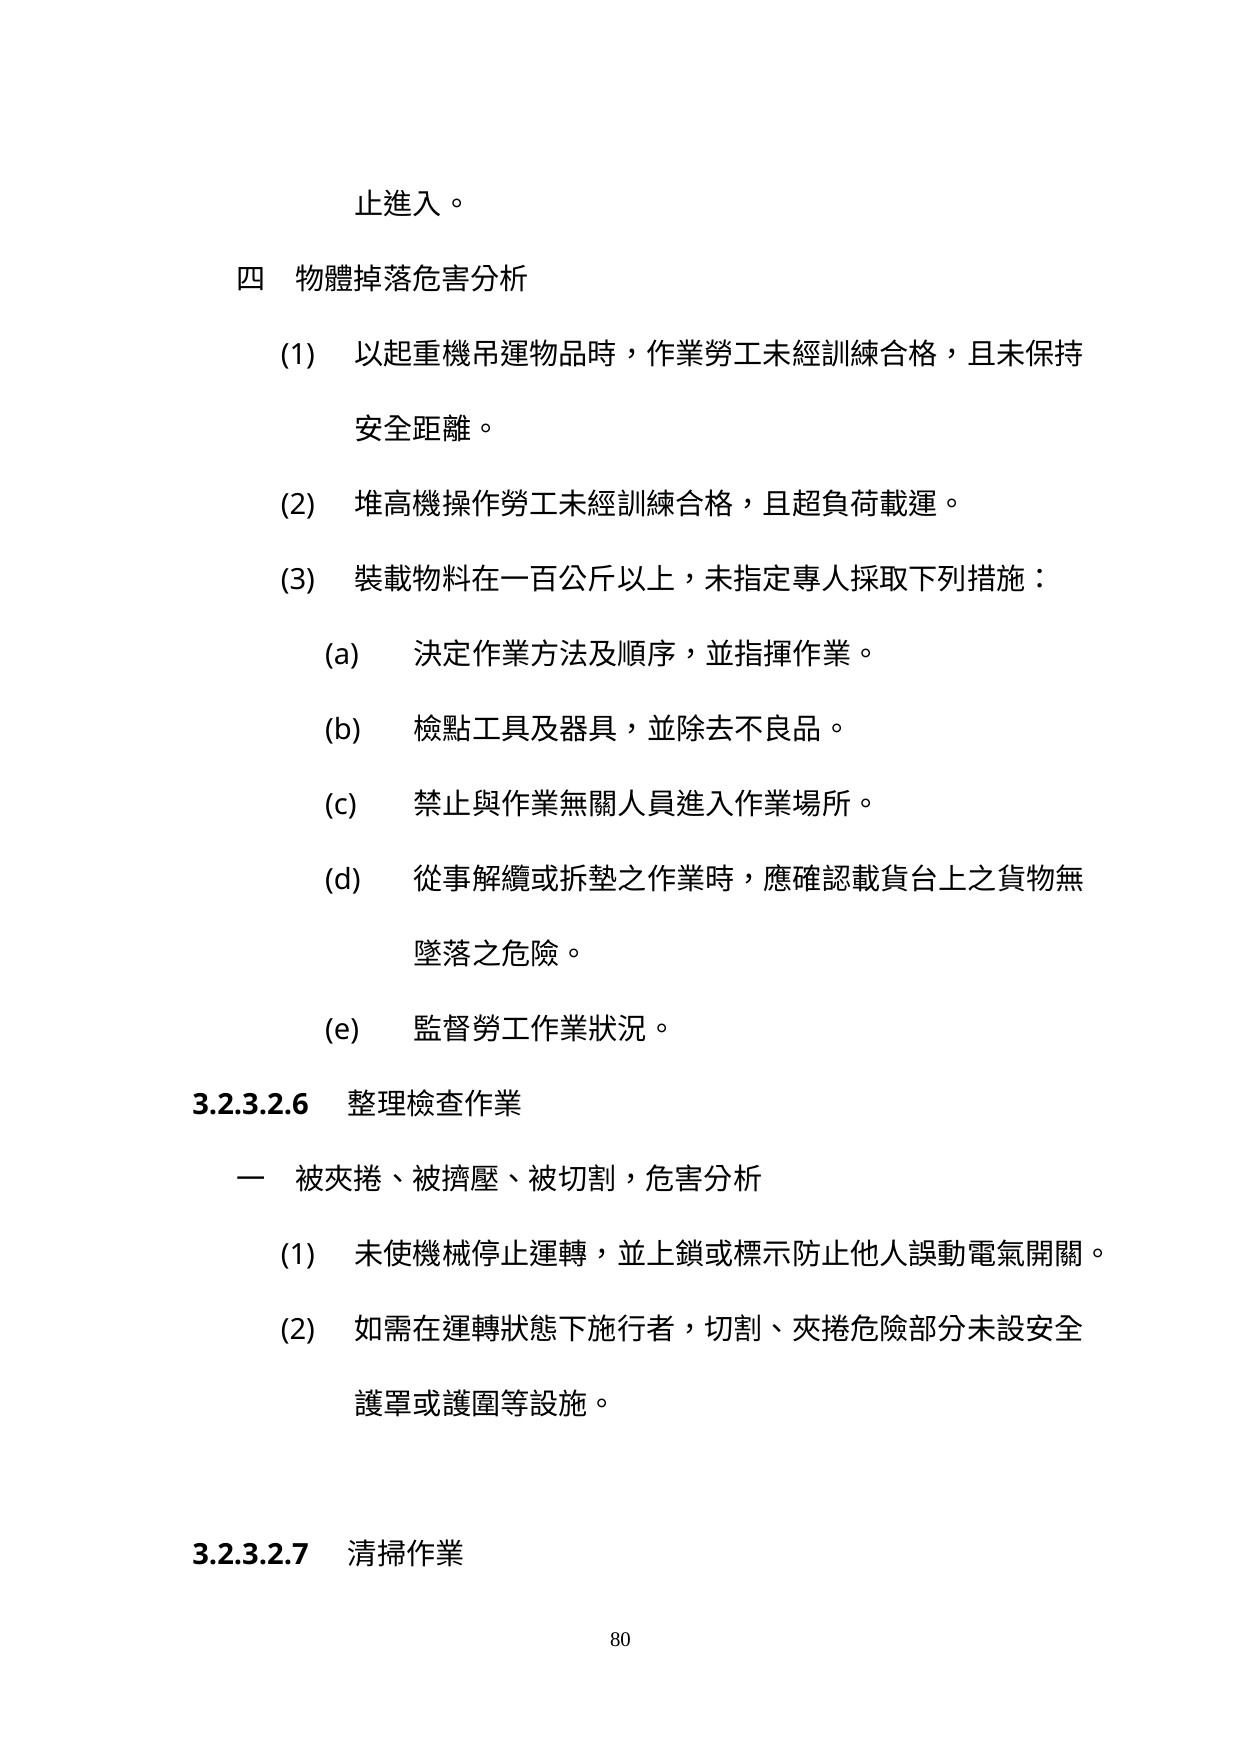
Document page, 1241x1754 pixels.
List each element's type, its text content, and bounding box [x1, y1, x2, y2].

list 裝載物料在一百公斤以上，未指定專人採取下列措施： [281, 539, 1092, 614]
list 禁止與作業無關人員進入作業場所。 [325, 764, 1092, 839]
list 止進入。 [281, 164, 1092, 239]
list 未使機械停止運轉，並上鎖或標示防止他人誤動電氣開關。 [281, 1214, 1092, 1289]
list 決定作業方法及順序，並指揮作業。 [325, 614, 1092, 689]
list 物體掉落危害分析 [236, 239, 1092, 314]
list 如需在運轉狀態下施行者，切割、夾捲危險部分未設安全護罩或護圍等設施。 [281, 1289, 1092, 1439]
list 整理檢查作業 [192, 1064, 1092, 1139]
list 堆高機操作勞工未經訓練合格，且超負荷載運。 [281, 464, 1092, 539]
list 被夾捲、被擠壓、被切割，危害分析 [236, 1139, 1092, 1214]
list 從事解纜或拆墊之作業時，應確認載貨台上之貨物無墜落之危險。 [325, 839, 1092, 989]
list 以起重機吊運物品時，作業勞工未經訓練合格，且未保持安全距離。 [281, 314, 1092, 464]
list 監督勞工作業狀況。 [325, 989, 1092, 1064]
list 檢點工具及器具，並除去不良品。 [325, 689, 1092, 764]
list 清掃作業 [192, 1514, 1092, 1589]
